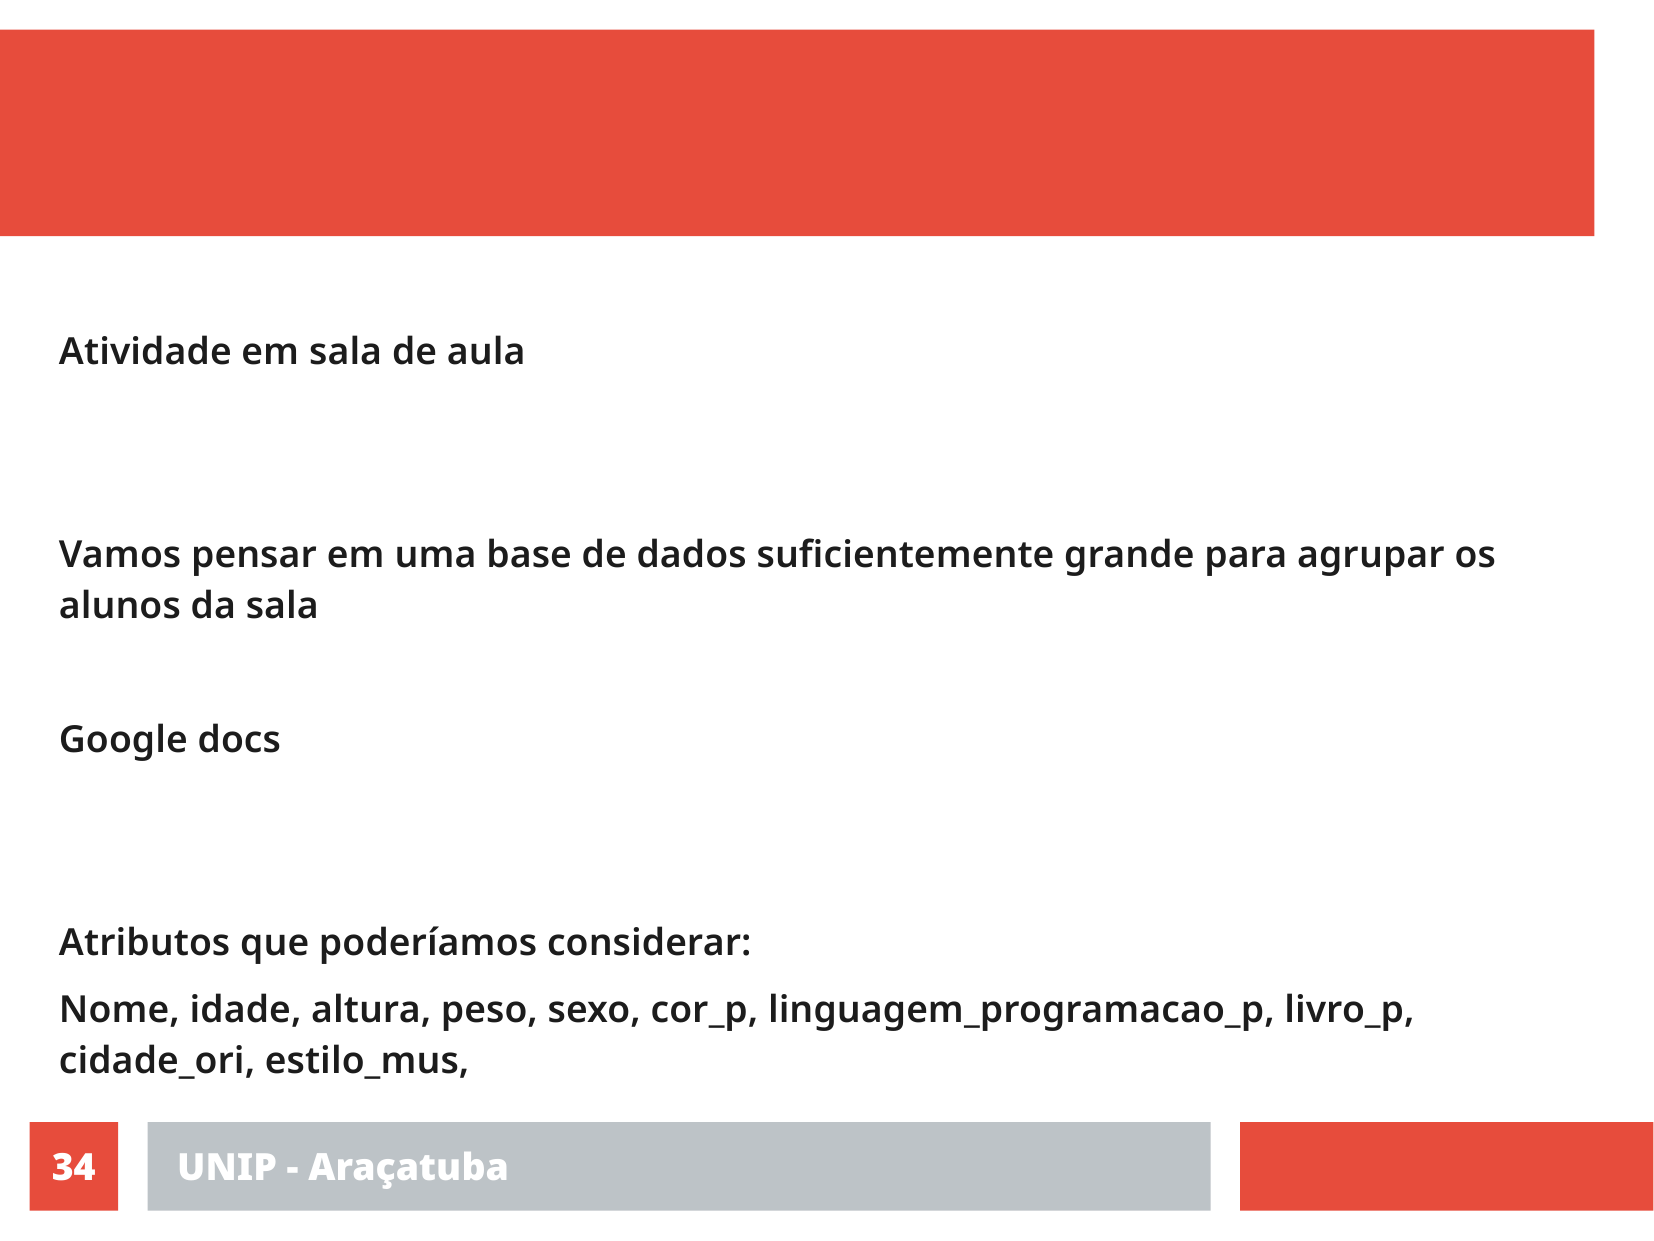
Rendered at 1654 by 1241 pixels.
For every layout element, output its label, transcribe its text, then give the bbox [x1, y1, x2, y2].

list Atividade em sala de aula Vamos pensar em uma base de dados suficientemente grande para agrupar os alunos da sala Google docs Atributos que poderíamos considerar: Nome, idade, altura, peso, sexo, cor_p, linguagem_programacao_p, livro_p, cidade_ori, estilo_mus, [59, 324, 1565, 1093]
